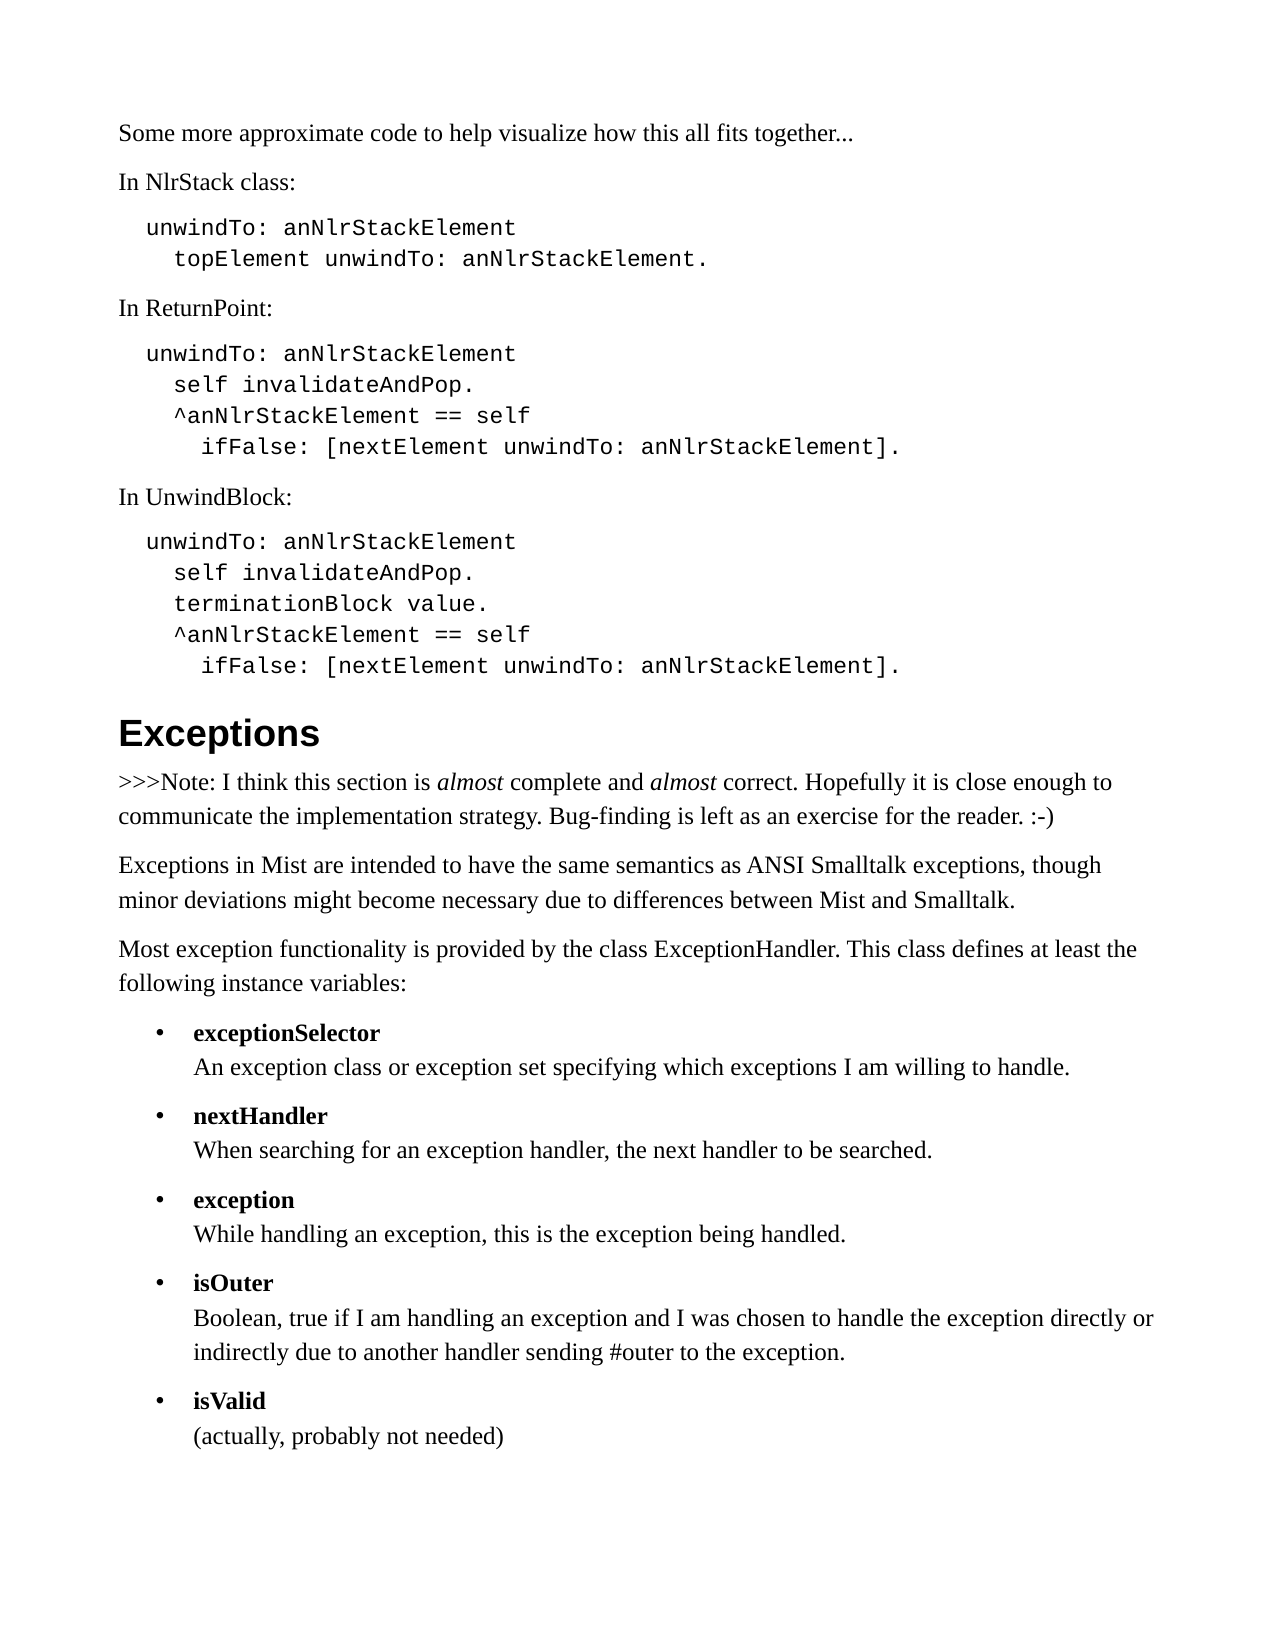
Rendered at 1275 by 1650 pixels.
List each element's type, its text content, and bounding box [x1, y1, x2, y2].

text unwindTo: anNlrStackElement [118, 342, 1157, 368]
text In UnwindBlock: [118, 482, 1157, 510]
text In ReturnPoint: [118, 293, 1157, 322]
text terminationBlock value. [118, 593, 1157, 619]
text Some more approximate code to help visualize how this all fits together... [118, 118, 1157, 147]
text ifFalse: [nextElement unwindTo: anNlrStackElement]. [118, 655, 1157, 681]
text ^anNlrStackElement == self [118, 624, 1157, 650]
text unwindTo: anNlrStackElement [118, 216, 1157, 242]
text In NlrStack class: [118, 167, 1157, 196]
list isValid (actually, probably not needed) [156, 1386, 1157, 1449]
text ifFalse: [nextElement unwindTo: anNlrStackElement]. [118, 436, 1157, 461]
list nextHandler When searching for an exception handler, the next handler to be searched. [156, 1101, 1157, 1164]
list exceptionSelector An exception class or exception set specifying which exceptions I am willing to handle. [156, 1018, 1157, 1081]
text Most exception functionality is provided by the class ExceptionHandler. This class defines at least the following instance variables: [118, 934, 1157, 997]
text >>>Note: I think this section is almost complete and almost correct. Hopefully it is close enough to communicate the implementation strategy. Bug-finding is left as an exercise for the reader. :-) [118, 767, 1157, 830]
text ^anNlrStackElement == self [118, 404, 1157, 430]
text Exceptions in Mist are intended to have the same semantics as ANSI Smalltalk exceptions, though minor deviations might become necessary due to differences between Mist and Smalltalk. [118, 851, 1157, 914]
text self invalidateAndPop. [118, 562, 1157, 588]
list isOuter Boolean, true if I am handling an exception and I was chosen to handle the exception directly or indirectly due to another handler sending #outer to the exception. [156, 1268, 1157, 1366]
text topElement unwindTo: anNlrStackElement. [118, 247, 1157, 273]
text unwindTo: anNlrStackElement [118, 531, 1157, 557]
list exception While handling an exception, this is the exception being handled. [156, 1185, 1157, 1248]
text self invalidateAndPop. [118, 373, 1157, 399]
subtitle Exceptions [118, 711, 1157, 754]
